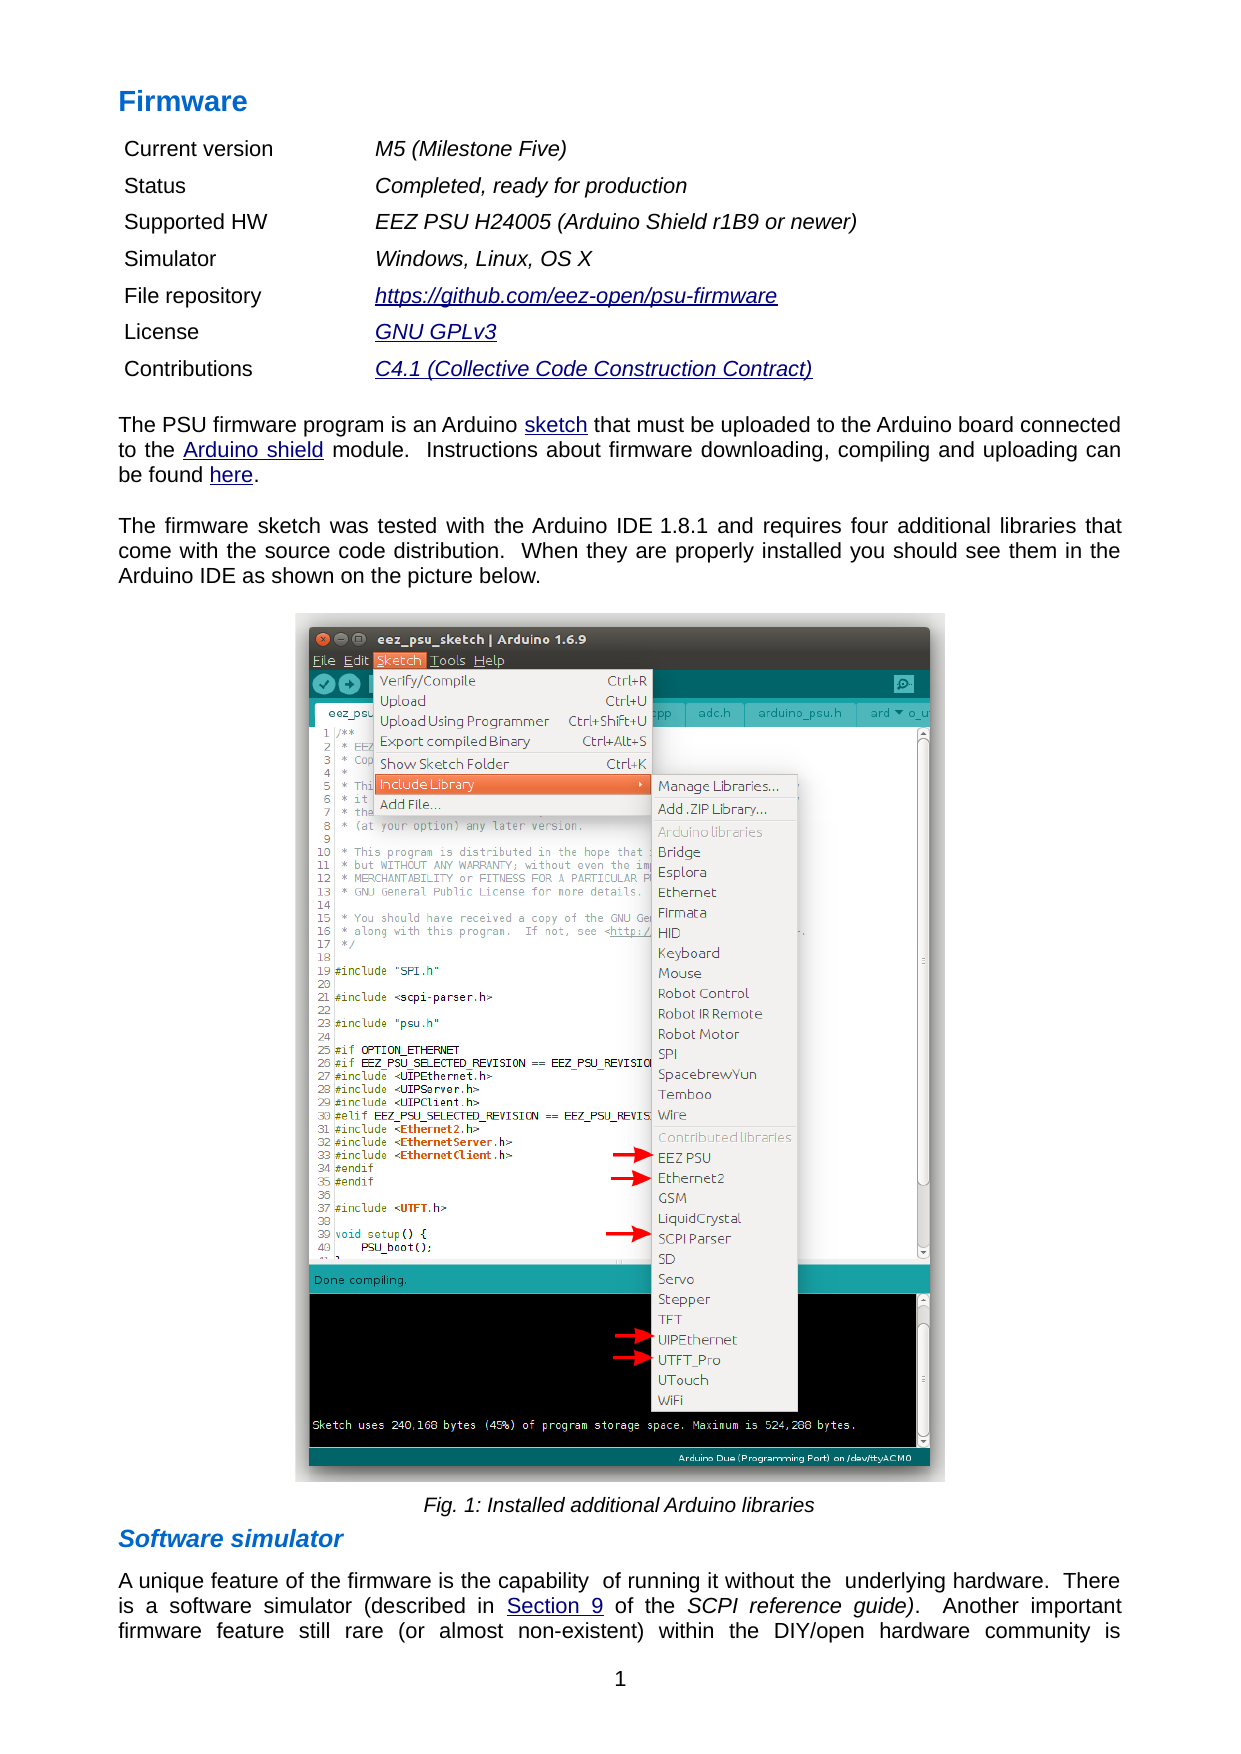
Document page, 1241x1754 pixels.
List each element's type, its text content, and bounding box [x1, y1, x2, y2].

table_cell Supported HW [118, 204, 369, 240]
table_cell C4.1 (Collective Code Construction Contract) [369, 350, 1122, 387]
table_cell Completed, ready for production [369, 167, 1122, 203]
table_cell https://github.com/eez-open/psu-firmware [369, 277, 1122, 313]
subtitle Firmware [118, 84, 1122, 118]
table_cell Windows, Linux, OS X [369, 240, 1122, 277]
text The firmware sketch was tested with the Arduino IDE 1.8.1 and requires four additional libraries that come with the source code distribution. When they are properly installed you should see them in the Arduino IDE as shown on the picture below. [118, 513, 1122, 588]
table_cell File repository [118, 277, 369, 313]
table_cell License [118, 314, 369, 350]
list Fig. 1: Installed additional Arduino libraries [295, 1482, 945, 1517]
table_cell Status [118, 167, 369, 203]
table_cell GNU GPLv3 [369, 314, 1122, 350]
table_header Current version [118, 130, 369, 167]
text The PSU firmware program is an Arduino sketch that must be uploaded to the Arduino board connected to the Arduino shield module. Instructions about firmware downloading, compiling and uploading can be found here. [118, 412, 1122, 488]
table_cell Contributions [118, 350, 369, 387]
text A unique feature of the firmware is the capability of running it without the underlying hardware. There is a software simulator (described in Section 9 of the SCPI reference guide). Another important firmware feature still rare (or almost non-existent) within the DIY/open hardware community is [118, 1568, 1122, 1644]
table_cell Simulator [118, 240, 369, 277]
picture [295, 613, 945, 1482]
table_header M5 (Milestone Five) [369, 130, 1122, 167]
subtitle Software simulator [118, 1482, 1122, 1553]
table_cell EEZ PSU H24005 (Arduino Shield r1B9 or newer) [369, 204, 1122, 240]
